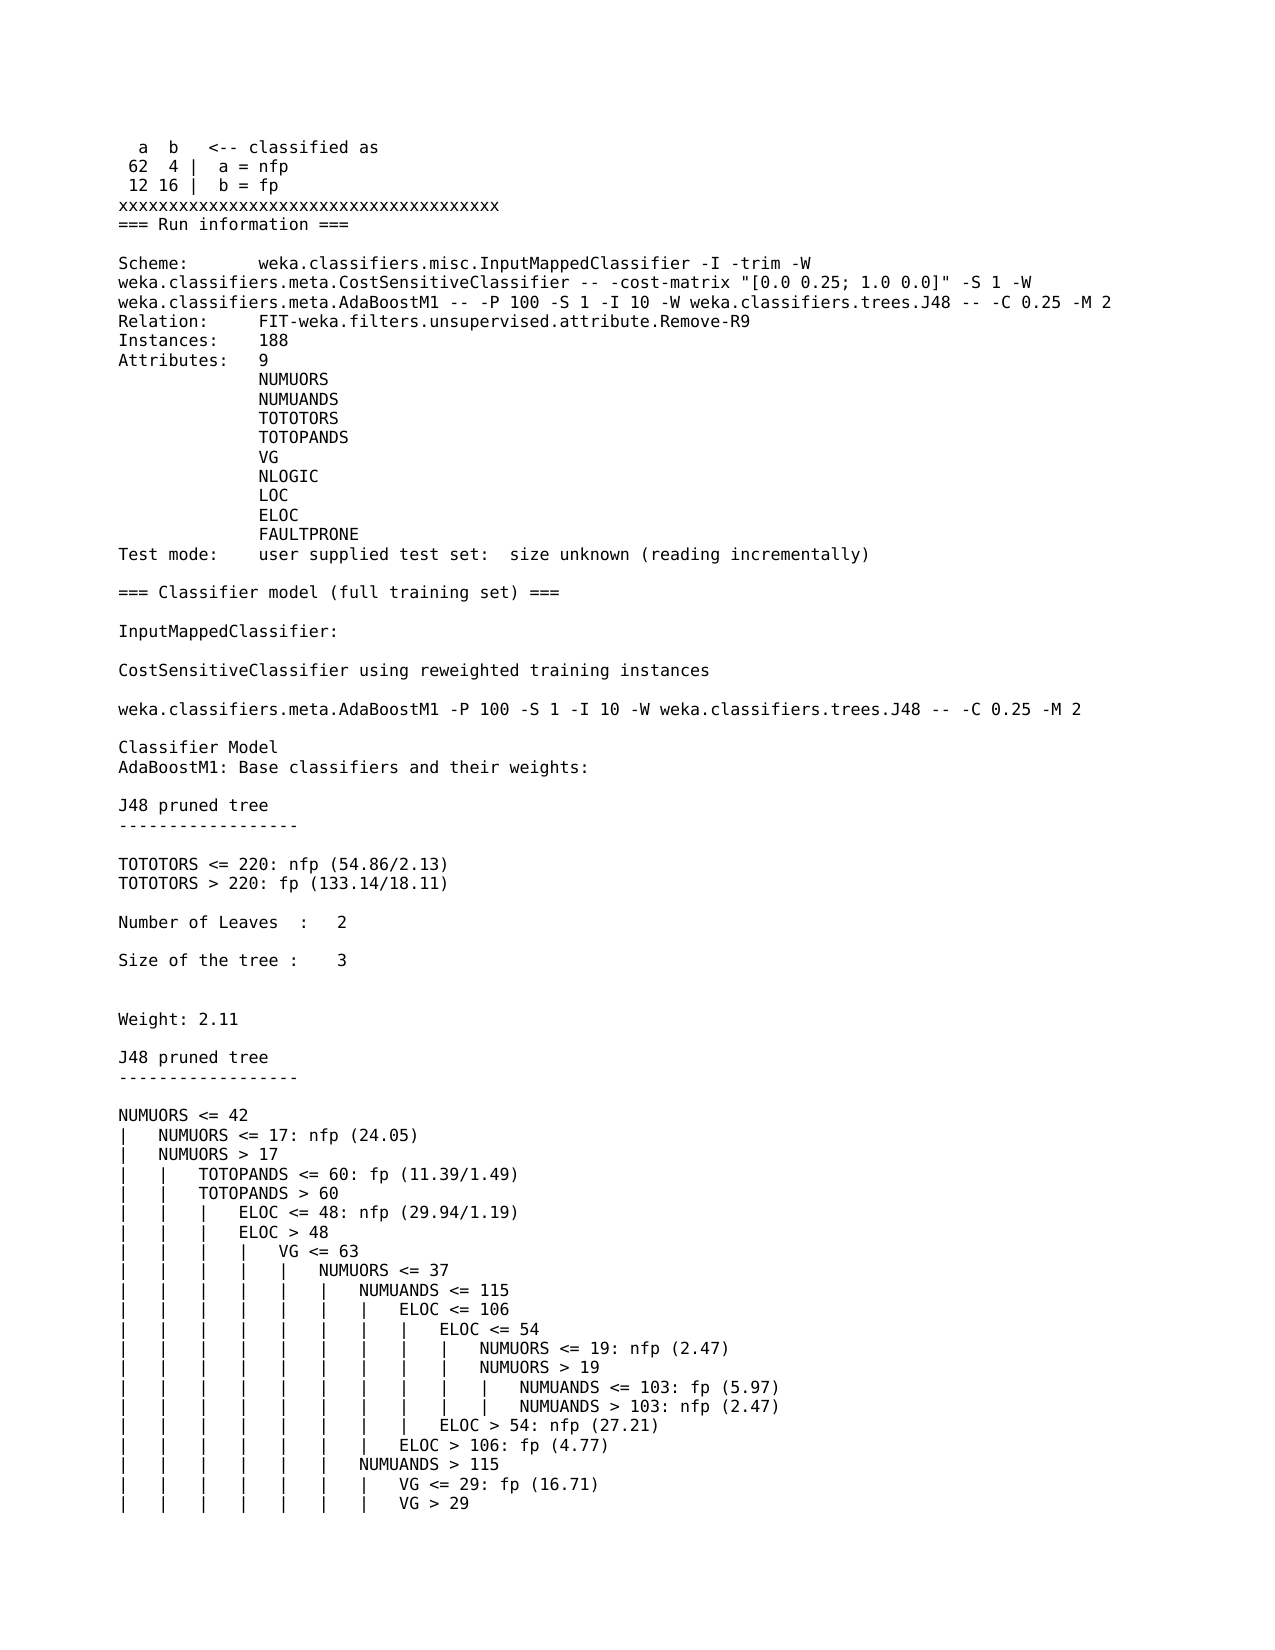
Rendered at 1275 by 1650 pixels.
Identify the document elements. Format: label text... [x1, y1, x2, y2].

text Test mode: user supplied test set: size unknown (reading incrementally) [118, 544, 1157, 564]
text AdaBoostM1: Base classifiers and their weights: [118, 757, 1157, 777]
text | | | | | | | | | | NUMUANDS > 103: nfp (2.47) [118, 1397, 1157, 1416]
text | | | ELOC > 48 [118, 1222, 1157, 1242]
text J48 pruned tree [118, 1048, 1157, 1067]
text NLOGIC [118, 467, 1157, 486]
text | | | | | | | | ELOC > 54: nfp (27.21) [118, 1416, 1157, 1436]
text | | | | | | | | | | NUMUANDS <= 103: fp (5.97) [118, 1377, 1157, 1397]
text ------------------ [118, 1067, 1157, 1087]
text NUMUORS <= 42 [118, 1106, 1157, 1126]
text | | | | | | | | ELOC <= 54 [118, 1319, 1157, 1339]
text 12 16 | b = fp [118, 176, 1157, 196]
text TOTOPANDS [118, 428, 1157, 447]
text | | | | VG <= 63 [118, 1242, 1157, 1261]
text TOTOTORS > 220: fp (133.14/18.11) [118, 874, 1157, 893]
text | | | | | | NUMUANDS > 115 [118, 1455, 1157, 1474]
text ------------------ [118, 816, 1157, 835]
text NUMUANDS [118, 389, 1157, 409]
text | | | | | | | | | NUMUORS <= 19: nfp (2.47) [118, 1339, 1157, 1358]
text | | | | | | NUMUANDS <= 115 [118, 1281, 1157, 1300]
text InputMappedClassifier: [118, 622, 1157, 641]
text === Run information === [118, 215, 1157, 234]
text J48 pruned tree [118, 796, 1157, 816]
text | | | | | | | VG > 29 [118, 1494, 1157, 1513]
text Relation: FIT-weka.filters.unsupervised.attribute.Remove-R9 [118, 312, 1157, 331]
text Attributes: 9 [118, 351, 1157, 370]
text | | | ELOC <= 48: nfp (29.94/1.19) [118, 1203, 1157, 1222]
text | NUMUORS > 17 [118, 1145, 1157, 1164]
text Classifier Model [118, 738, 1157, 757]
text | | | | | | | ELOC <= 106 [118, 1300, 1157, 1319]
text === Classifier model (full training set) === [118, 583, 1157, 602]
text Scheme: weka.classifiers.misc.InputMappedClassifier -I -trim -W weka.classifiers.meta.CostSensitiveClassifier -- -cost-matrix "[0.0 0.25; 1.0 0.0]" -S 1 -W weka.classifiers.meta.AdaBoostM1 -- -P 100 -S 1 -I 10 -W weka.classifiers.trees.J48 -- -C 0.25 -M 2 [118, 254, 1157, 312]
text a b <-- classified as [118, 137, 1157, 157]
text Number of Leaves : 2 [118, 912, 1157, 932]
text Size of the tree : 3 [118, 951, 1157, 971]
text | | TOTOPANDS > 60 [118, 1184, 1157, 1203]
text Weight: 2.11 [118, 1009, 1157, 1029]
text VG [118, 447, 1157, 467]
text | NUMUORS <= 17: nfp (24.05) [118, 1126, 1157, 1145]
text | | | | | | | ELOC > 106: fp (4.77) [118, 1436, 1157, 1455]
text weka.classifiers.meta.AdaBoostM1 -P 100 -S 1 -I 10 -W weka.classifiers.trees.J48 -- -C 0.25 -M 2 [118, 699, 1157, 719]
text TOTOTORS [118, 409, 1157, 428]
text LOC [118, 486, 1157, 506]
text FAULTPRONE [118, 525, 1157, 544]
text ELOC [118, 506, 1157, 525]
text CostSensitiveClassifier using reweighted training instances [118, 661, 1157, 680]
text TOTOTORS <= 220: nfp (54.86/2.13) [118, 854, 1157, 874]
text | | | | | NUMUORS <= 37 [118, 1261, 1157, 1281]
text 62 4 | a = nfp [118, 157, 1157, 176]
text | | | | | | | | | NUMUORS > 19 [118, 1358, 1157, 1377]
text Instances: 188 [118, 331, 1157, 351]
text | | TOTOPANDS <= 60: fp (11.39/1.49) [118, 1164, 1157, 1184]
text NUMUORS [118, 370, 1157, 389]
text | | | | | | | VG <= 29: fp (16.71) [118, 1474, 1157, 1494]
text xxxxxxxxxxxxxxxxxxxxxxxxxxxxxxxxxxxxxx [118, 196, 1157, 215]
